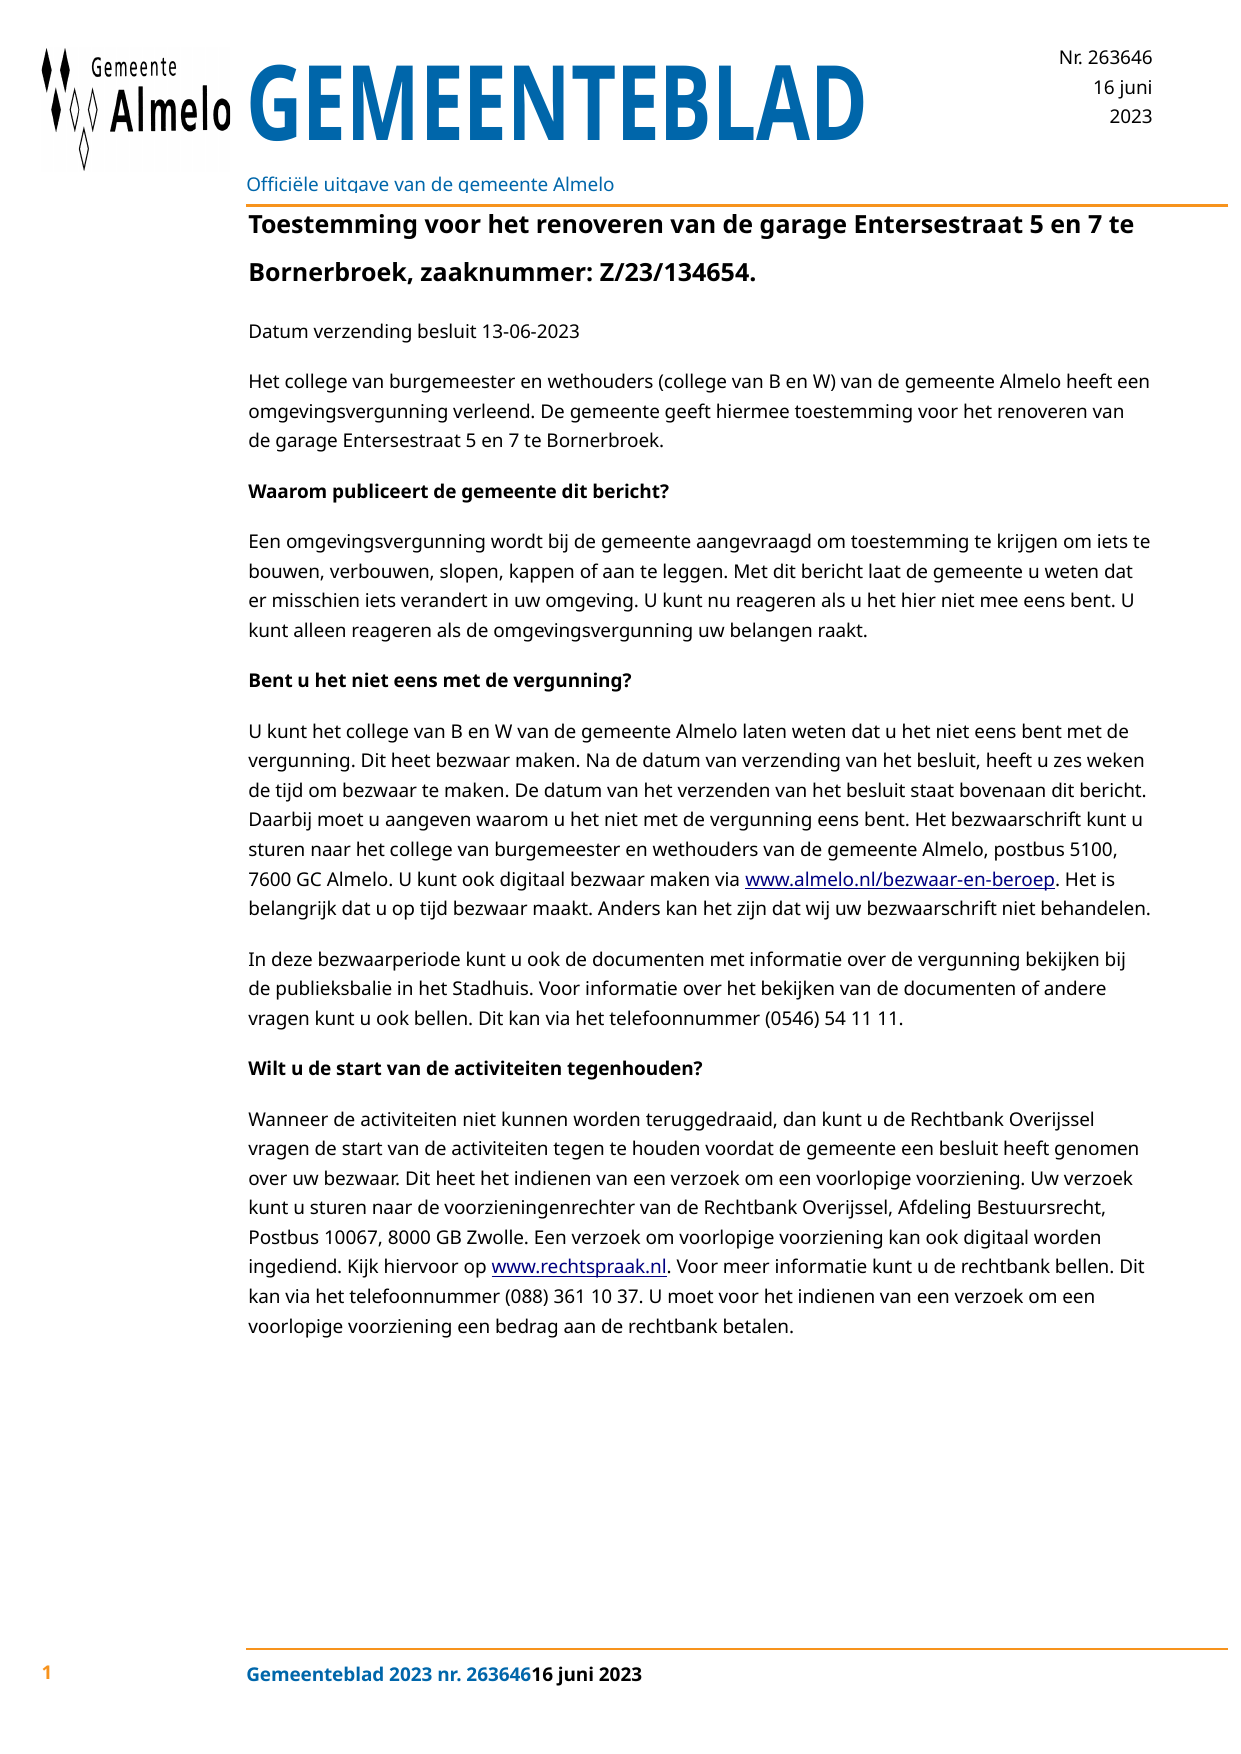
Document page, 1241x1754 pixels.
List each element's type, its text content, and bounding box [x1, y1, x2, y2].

text Bent u het niet eens met de vergunning? [248, 667, 1152, 693]
text Toestemming voor het renoveren van de garage Entersestraat 5 en 7 te Bornerbroek, zaaknummer: Z/23/134654. [248, 207, 1152, 288]
text Wilt u de start van de activiteiten tegenhouden? [248, 1055, 1152, 1081]
text Een omgevingsvergunning wordt bij de gemeente aangevraagd om toestemming te krijgen om iets te bouwen, verbouwen, slopen, kappen of aan te leggen. Met dit bericht laat de gemeente u weten dat er misschien iets verandert in uw omgeving. U kunt nu reageren als u het hier niet mee eens bent. U kunt alleen reageren als de omgevingsvergunning uw belangen raakt. [248, 528, 1152, 643]
text Wanneer de activiteiten niet kunnen worden teruggedraaid, dan kunt u de Rechtbank Overijssel vragen de start van de activiteiten tegen te houden voordat de gemeente een besluit heeft genomen over uw bezwaar. Dit heet het indienen van een verzoek om een voorlopige voorziening. Uw verzoek kunt u sturen naar de voorzieningenrechter van de Rechtbank Overijssel, Afdeling Bestuursrecht, Postbus 10067, 8000 GB Zwolle. Een verzoek om voorlopige voorziening kan ook digitaal worden ingediend. Kijk hiervoor op www.rechtspraak.nl. Voor meer informatie kunt u de rechtbank bellen. Dit kan via het telefoonnummer (088) 361 10 37. U moet voor het indienen van een verzoek om een voorlopige voorziening een bedrag aan de rechtbank betalen. [248, 1106, 1152, 1339]
text Het college van burgemeester en wethouders (college van B en W) van de gemeente Almelo heeft een omgevingsvergunning verleend. De gemeente geeft hiermee toestemming voor het renoveren van de garage Entersestraat 5 en 7 te Bornerbroek. [248, 368, 1152, 453]
text In deze bezwaarperiode kunt u ook de documenten met informatie over de vergunning bekijken bij de publieksbalie in het Stadhuis. Voor informatie over het bekijken van de documenten of andere vragen kunt u ook bellen. Dit kan via het telefoonnummer (0546) 54 11 11. [248, 946, 1152, 1031]
text Waarom publiceert de gemeente dit bericht? [248, 478, 1152, 504]
text U kunt het college van B en W van de gemeente Almelo laten weten dat u het niet eens bent met de vergunning. Dit heet bezwaar maken. Na de datum van verzending van het besluit, heeft u zes weken de tijd om bezwaar te maken. De datum van het verzenden van het besluit staat bovenaan dit bericht. Daarbij moet u aangeven waarom u het niet met de vergunning eens bent. Het bezwaarschrift kunt u sturen naar het college van burgemeester en wethouders van de gemeente Almelo, postbus 5100, 7600 GC Almelo. U kunt ook digitaal bezwaar maken via www.almelo.nl/bezwaar-en-beroep. Het is belangrijk dat u op tijd bezwaar maakt. Anders kan het zijn dat wij uw bezwaarschrift niet behandelen. [248, 718, 1152, 921]
text Datum verzending besluit 13-06-2023 [248, 318, 1152, 344]
picture [41, 47, 231, 172]
